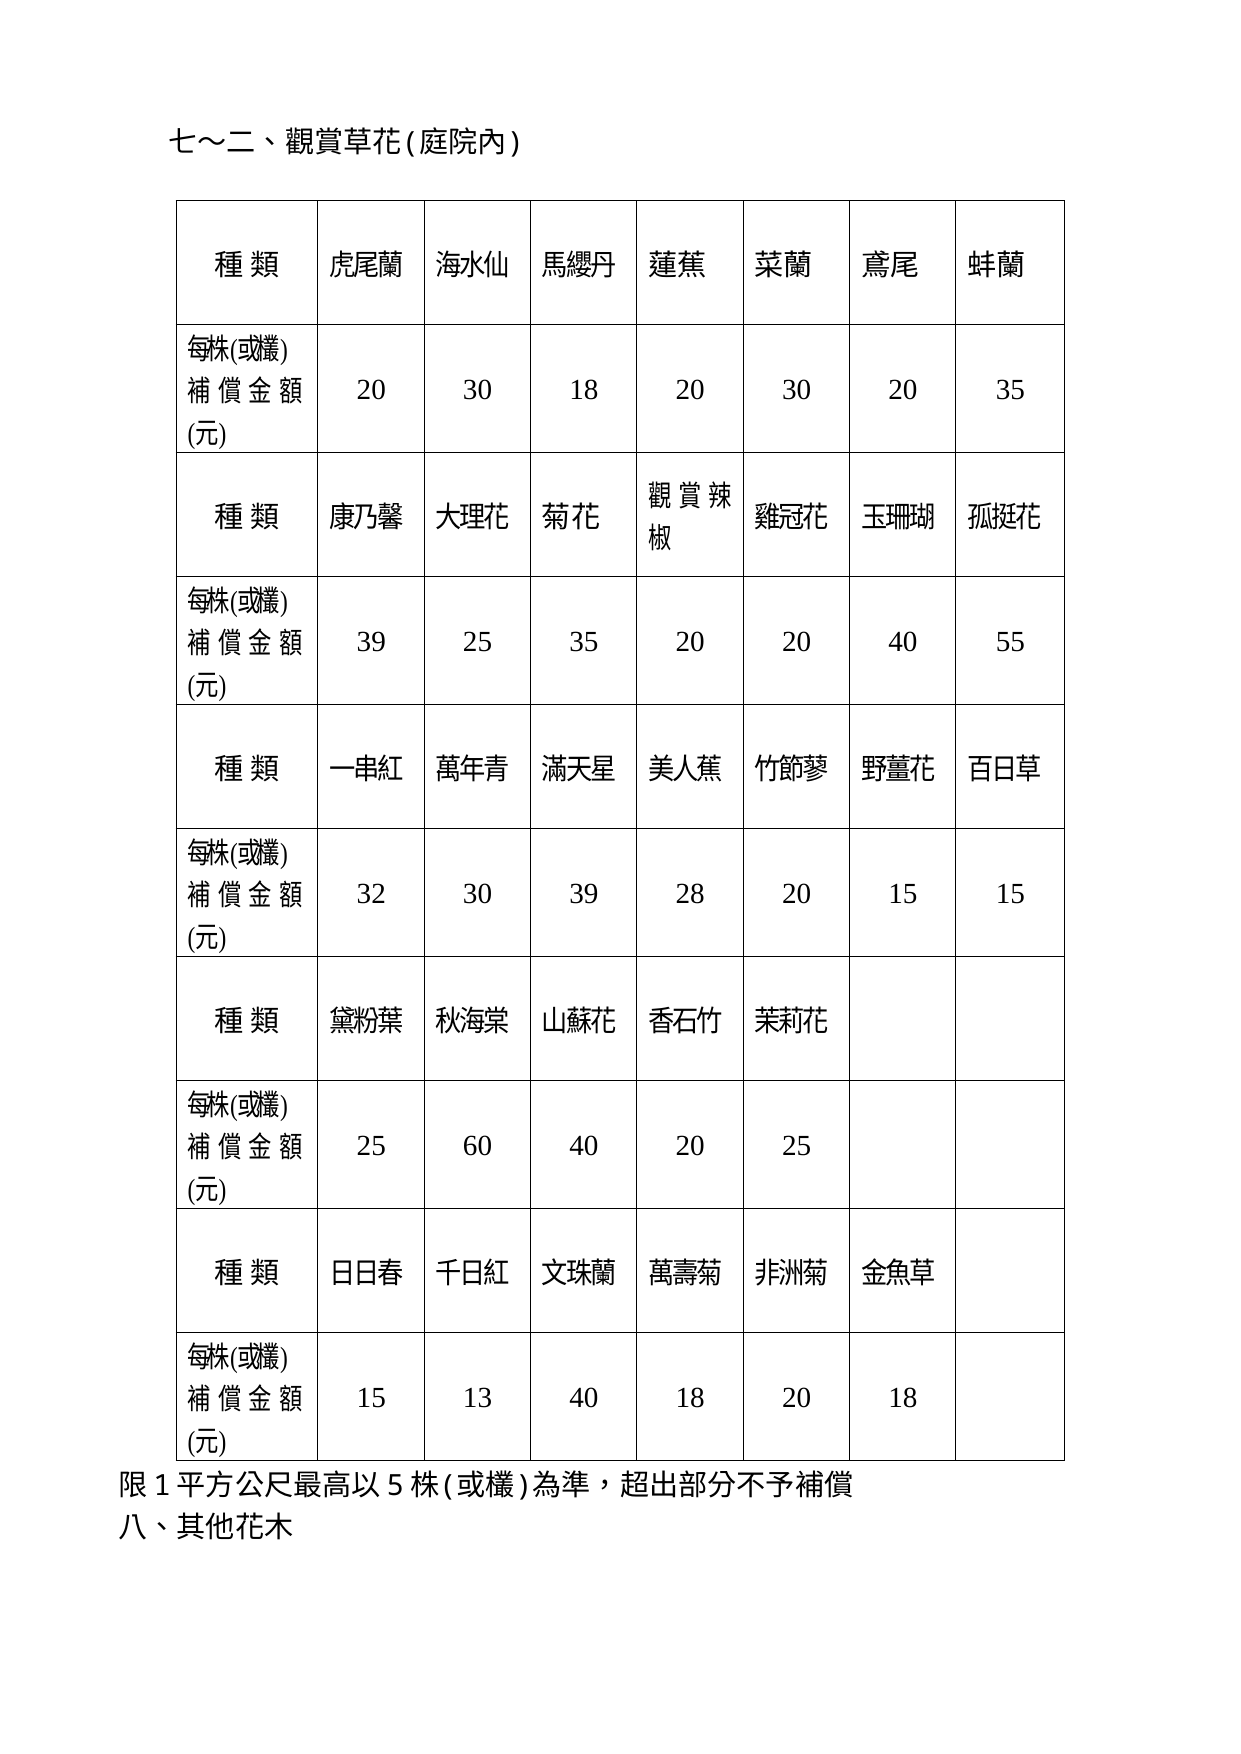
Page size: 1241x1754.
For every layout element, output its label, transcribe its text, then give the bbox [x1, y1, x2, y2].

table_cell 滿天星 [531, 705, 636, 828]
table_cell 香石竹 [637, 957, 743, 1080]
table_cell 萬壽菊 [637, 1209, 743, 1332]
table_cell 百日草 [956, 705, 1064, 828]
table_cell 每株(或欉) 補償金額(元) [177, 829, 317, 956]
table_header 海水仙 [425, 201, 530, 324]
table_cell 13 [425, 1333, 530, 1460]
table_cell 39 [318, 577, 424, 704]
table_cell 18 [637, 1333, 743, 1460]
table_header 鳶尾 [850, 201, 955, 324]
table_cell 40 [531, 1333, 636, 1460]
table_header 馬纓丹 [531, 201, 636, 324]
table_cell [956, 1333, 1064, 1460]
text 八、其他花木 [118, 1503, 1122, 1546]
table_cell 文珠蘭 [531, 1209, 636, 1332]
table_cell 35 [531, 577, 636, 704]
table_cell 35 [956, 325, 1064, 452]
table_cell 一串紅 [318, 705, 424, 828]
table_cell 20 [637, 1081, 743, 1208]
table_cell 野薑花 [850, 705, 955, 828]
table_cell 25 [744, 1081, 849, 1208]
table_cell 15 [318, 1333, 424, 1460]
table_cell 20 [850, 325, 955, 452]
table_cell 18 [531, 325, 636, 452]
table_cell 種 類 [177, 453, 317, 576]
table_cell 種 類 [177, 705, 317, 828]
table_cell 30 [744, 325, 849, 452]
table_cell 32 [318, 829, 424, 956]
table_header 菜蘭 [744, 201, 849, 324]
table_cell 20 [744, 577, 849, 704]
table_cell 千日紅 [425, 1209, 530, 1332]
table_cell 種 類 [177, 957, 317, 1080]
table_cell 20 [637, 325, 743, 452]
table_cell 20 [318, 325, 424, 452]
table_cell 18 [850, 1333, 955, 1460]
table_cell 玉珊瑚 [850, 453, 955, 576]
table_cell 美人蕉 [637, 705, 743, 828]
table_cell 萬年青 [425, 705, 530, 828]
table_cell 黛粉葉 [318, 957, 424, 1080]
table_cell 55 [956, 577, 1064, 704]
table_cell [850, 1081, 955, 1208]
table_cell 每株(或欉) 補償金額(元) [177, 325, 317, 452]
table_cell 茉莉花 [744, 957, 849, 1080]
table_cell 20 [744, 1333, 849, 1460]
table_cell 金魚草 [850, 1209, 955, 1332]
table_header 種 類 [177, 201, 317, 324]
table_header 蚌蘭 [956, 201, 1064, 324]
table_cell 28 [637, 829, 743, 956]
table_cell 康乃馨 [318, 453, 424, 576]
table_header 蓮蕉 [637, 201, 743, 324]
table_cell 竹節蓼 [744, 705, 849, 828]
table_cell 秋海棠 [425, 957, 530, 1080]
table_cell 每株(或欉) 補償金額(元) [177, 1081, 317, 1208]
table_header 虎尾蘭 [318, 201, 424, 324]
table_cell 60 [425, 1081, 530, 1208]
table_cell [956, 1081, 1064, 1208]
table_cell [956, 957, 1064, 1080]
table_cell 菊花 [531, 453, 636, 576]
table_cell 山蘇花 [531, 957, 636, 1080]
text 七～二、觀賞草花(庭院內) [168, 118, 1122, 161]
table_cell 20 [744, 829, 849, 956]
table_cell 15 [850, 829, 955, 956]
table_cell 雞冠花 [744, 453, 849, 576]
text 限1平方公尺最高以5株(或欉)為準，超出部分不予補償 [118, 1461, 1122, 1503]
table_cell 日日春 [318, 1209, 424, 1332]
table_cell 大理花 [425, 453, 530, 576]
table_cell 20 [637, 577, 743, 704]
table_cell 觀賞辣椒 [637, 453, 743, 576]
table_cell 每株(或欉) 補償金額(元) [177, 1333, 317, 1460]
table_cell 15 [956, 829, 1064, 956]
table_cell [956, 1209, 1064, 1332]
table_cell 非洲菊 [744, 1209, 849, 1332]
table_cell 39 [531, 829, 636, 956]
table_cell 40 [850, 577, 955, 704]
table_cell 孤挺花 [956, 453, 1064, 576]
table_cell 25 [318, 1081, 424, 1208]
table_cell 30 [425, 325, 530, 452]
table_cell 40 [531, 1081, 636, 1208]
table_cell 30 [425, 829, 530, 956]
table_cell [850, 957, 955, 1080]
table_cell 25 [425, 577, 530, 704]
table_cell 每株(或欉) 補償金額(元) [177, 577, 317, 704]
table_cell 種 類 [177, 1209, 317, 1332]
